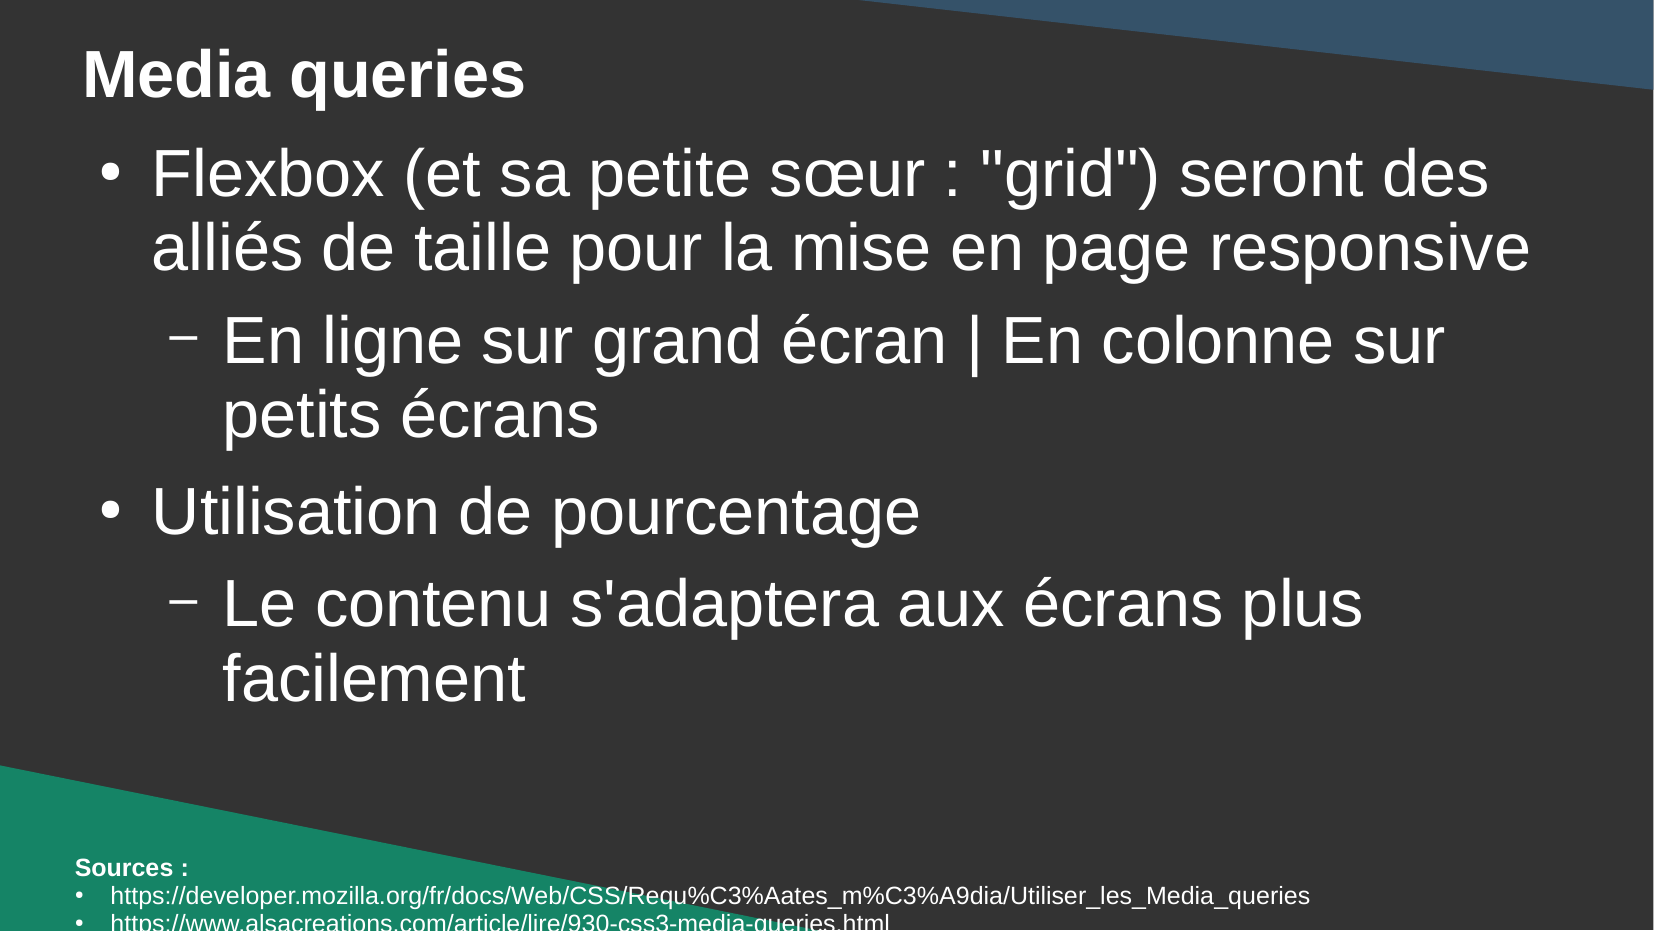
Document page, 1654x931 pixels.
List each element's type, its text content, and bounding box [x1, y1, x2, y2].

text_box [858, 0, 1654, 90]
text_box [0, 765, 400, 931]
list Flexbox (et sa petite sœur : "grid") seront des alliés de taille pour la mise en page responsive En ligne sur grand écran | En colonne sur petits écrans Utilisation de pourcentage Le contenu s'adaptera aux écrans plus facilement [80, 135, 1605, 824]
title Media queries [82, 37, 1571, 122]
text_box Sources : https://developer.mozilla.org/fr/docs/Web/CSS/Requ%C3%Aates_m%C3%A9dia/Utiliser_les_Media_queries https://www.alsacreations.com/article/lire/930-css3-media-queries.html [60, 846, 1546, 931]
